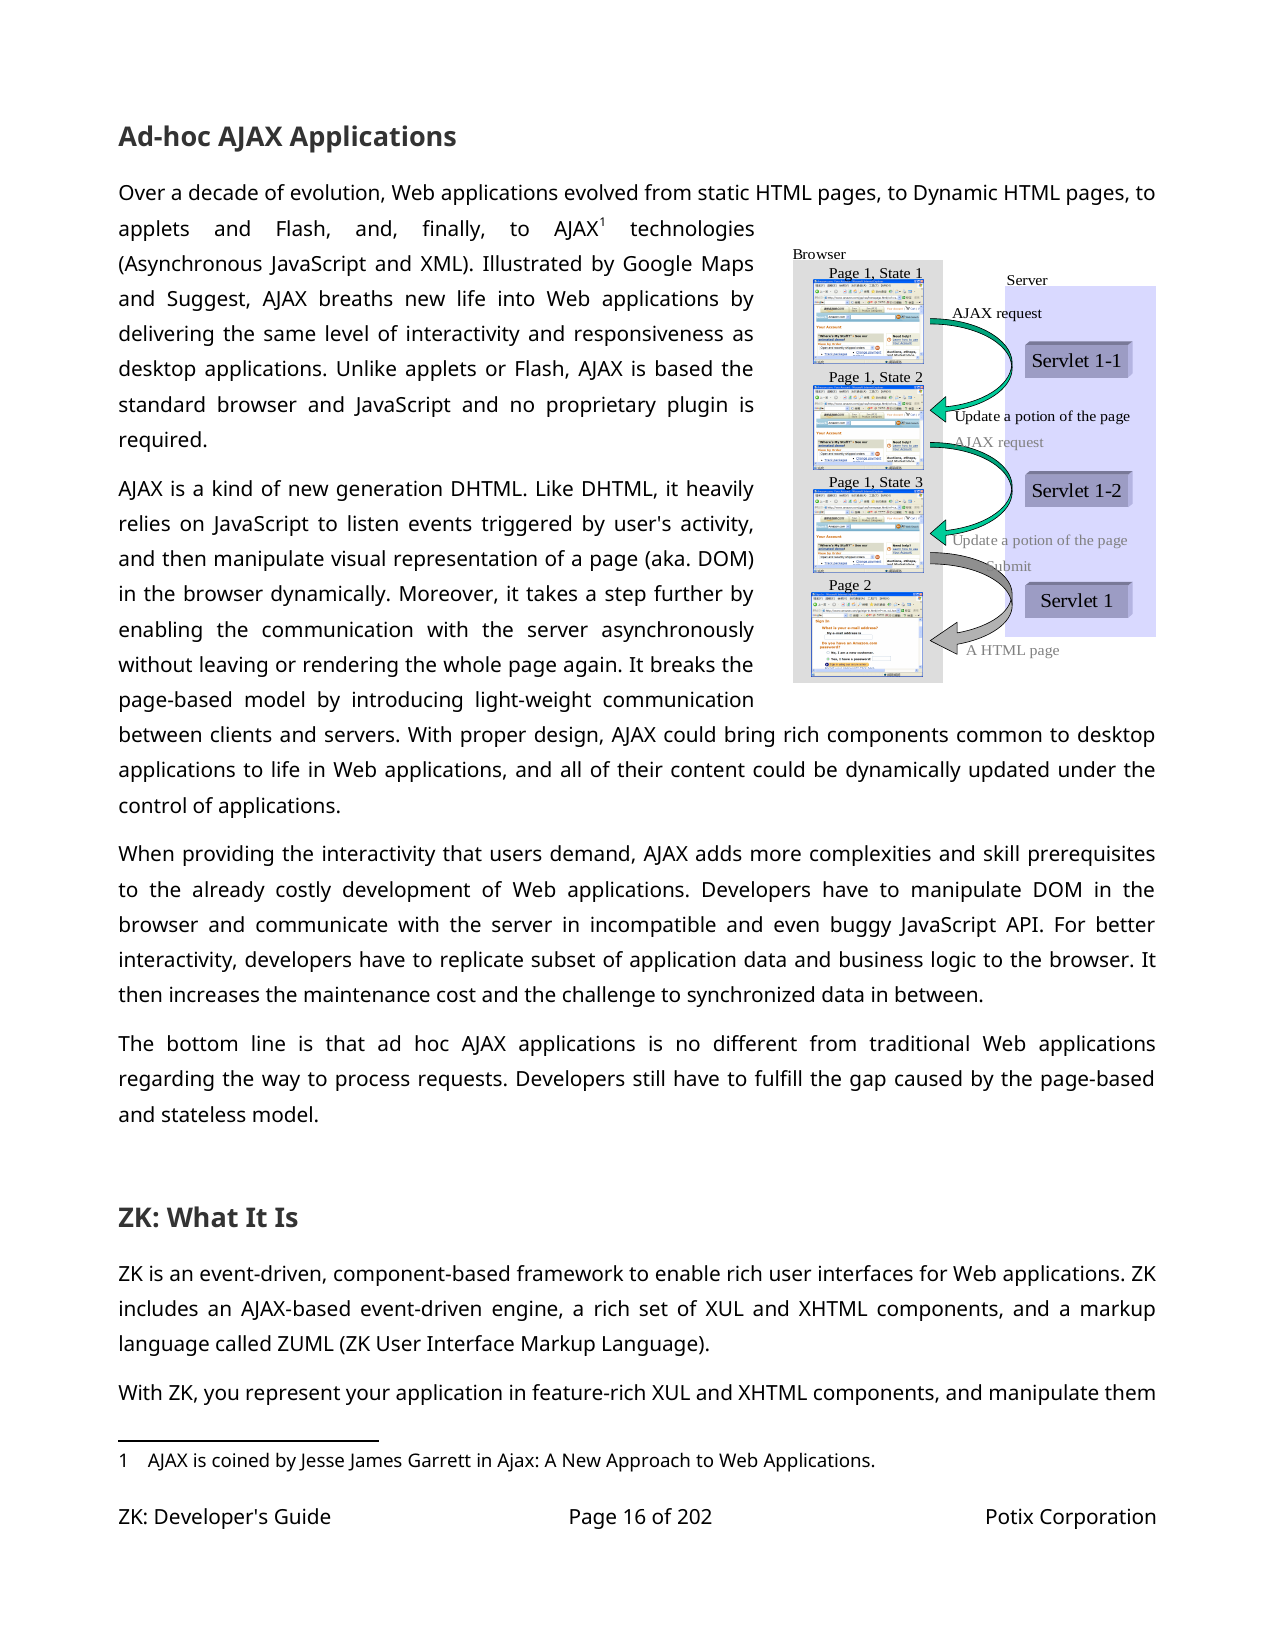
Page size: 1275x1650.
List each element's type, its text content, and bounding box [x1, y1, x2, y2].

text AJAX is coined by Jesse James Garrett in Ajax: A New Approach to Web Applications. [118, 1447, 1157, 1473]
text With ZK, you represent your application in feature-rich XUL and XHTML components, and manipulate them [118, 1378, 1157, 1407]
text The bottom line is that ad hoc AJAX applications is no different from traditional Web applications regarding the way to process requests. Developers still have to fulfill the gap caused by the page-based and stateless model. [118, 1029, 1157, 1128]
text When providing the interactivity that users demand, AJAX adds more complexities and skill prerequisites to the already costly development of Web applications. Developers have to manipulate DOM in the browser and communicate with the server in incompatible and even buggy JavaScript API. For better interactivity, developers have to replicate subset of application data and business logic to the browser. It then increases the maintenance cost and the challenge to synchronized data in between. [118, 839, 1157, 1009]
subtitle ZK: What It Is [118, 1199, 1157, 1236]
text ZK is an event-driven, component-based framework to enable rich user interfaces for Web applications. ZK includes an AJAX-based event-driven engine, a rich set of XUL and XHTML components, and a markup language called ZUML (ZK User Interface Markup Language). [118, 1259, 1157, 1358]
text AJAX is a kind of new generation DHTML. Like DHTML, it heavily relies on JavaScript to listen events triggered by user's activity, and then manipulate visual representation of a page (aka. DOM) in the browser dynamically. Moreover, it takes a step further by enabling the communication with the server asynchronously without leaving or rendering the whole page again. It breaks the page-based model by introducing light-weight communication between clients and servers. With proper design, AJAX could bring rich components common to desktop applications to life in Web applications, and all of their content could be dynamically updated under the control of applications. [118, 474, 1157, 819]
text Over a decade of evolution, Web applications evolved from static HTML pages, to Dynamic HTML pages, to applets and Flash, and, finally, to AJAX technologies (Asynchronous JavaScript and XML). Illustrated by Google Maps and Suggest, AJAX breaths new life into Web applications by delivering the same level of interactivity and responsiveness as desktop applications. Unlike applets or Flash, AJAX is based the standard browser and JavaScript and no proprietary plugin is required. [118, 178, 1157, 453]
subtitle Ad-hoc AJAX Applications [118, 118, 1157, 155]
